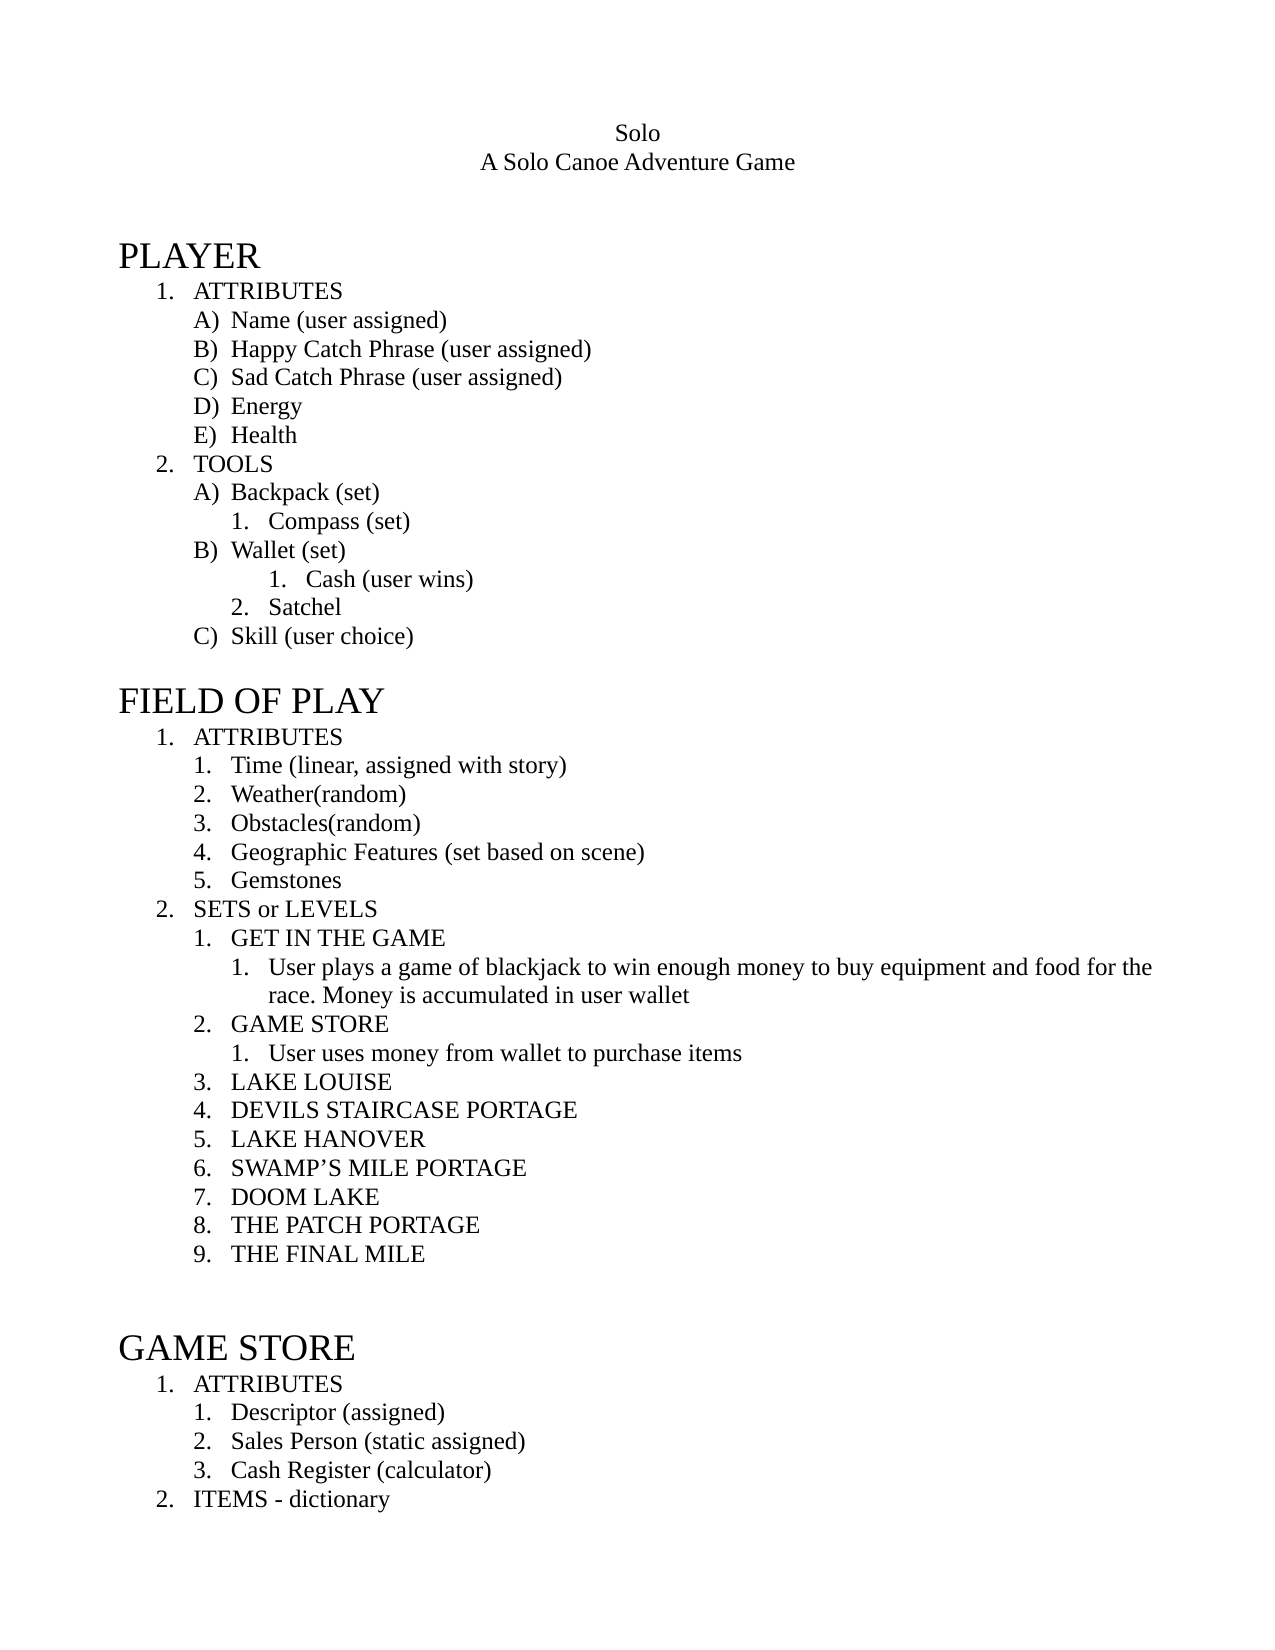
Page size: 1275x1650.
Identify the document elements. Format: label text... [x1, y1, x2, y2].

list Weather(random) [193, 779, 1157, 808]
list ATTRIBUTES [156, 1369, 1157, 1397]
list Satchel [231, 592, 1157, 621]
list LAKE HANOVER [193, 1124, 1157, 1153]
list LAKE LOUISE [193, 1067, 1157, 1096]
text Solo [118, 118, 1157, 147]
list Happy Catch Phrase (user assigned) [193, 334, 1157, 362]
list THE FINAL MILE [193, 1239, 1157, 1268]
list Cash (user wins) [268, 564, 1157, 592]
list ATTRIBUTES [156, 276, 1157, 305]
list TOOLS [156, 449, 1157, 477]
list Cash Register (calculator) [193, 1455, 1157, 1484]
text PLAYER [118, 233, 1157, 276]
list Skill (user choice) [193, 621, 1157, 650]
list Gemstones [193, 866, 1157, 894]
list Time (linear, assigned with story) [193, 751, 1157, 779]
list DEVILS STAIRCASE PORTAGE [193, 1096, 1157, 1124]
list Backpack (set) [193, 477, 1157, 506]
list Sad Catch Phrase (user assigned) [193, 362, 1157, 391]
list Descriptor (assigned) [193, 1397, 1157, 1426]
list GET IN THE GAME [193, 923, 1157, 952]
list Sales Person (static assigned) [193, 1426, 1157, 1455]
list User uses money from wallet to purchase items [231, 1038, 1157, 1067]
list Geographic Features (set based on scene) [193, 837, 1157, 866]
text GAME STORE [118, 1326, 1157, 1369]
list Compass (set) [231, 506, 1157, 535]
list GAME STORE [193, 1009, 1157, 1038]
list SETS or LEVELS [156, 894, 1157, 923]
list ITEMS - dictionary [156, 1484, 1157, 1512]
list DOOM LAKE [193, 1182, 1157, 1211]
list Health [193, 420, 1157, 449]
list ATTRIBUTES [156, 722, 1157, 751]
text FIELD OF PLAY [118, 679, 1157, 722]
list Obstacles(random) [193, 808, 1157, 837]
list Wallet (set) [193, 535, 1157, 564]
list THE PATCH PORTAGE [193, 1211, 1157, 1239]
list Energy [193, 391, 1157, 420]
list Name (user assigned) [193, 305, 1157, 334]
text A Solo Canoe Adventure Game [118, 147, 1157, 176]
list User plays a game of blackjack to win enough money to buy equipment and food for the race. Money is accumulated in user wallet [231, 952, 1157, 1009]
list SWAMP’S MILE PORTAGE [193, 1153, 1157, 1182]
